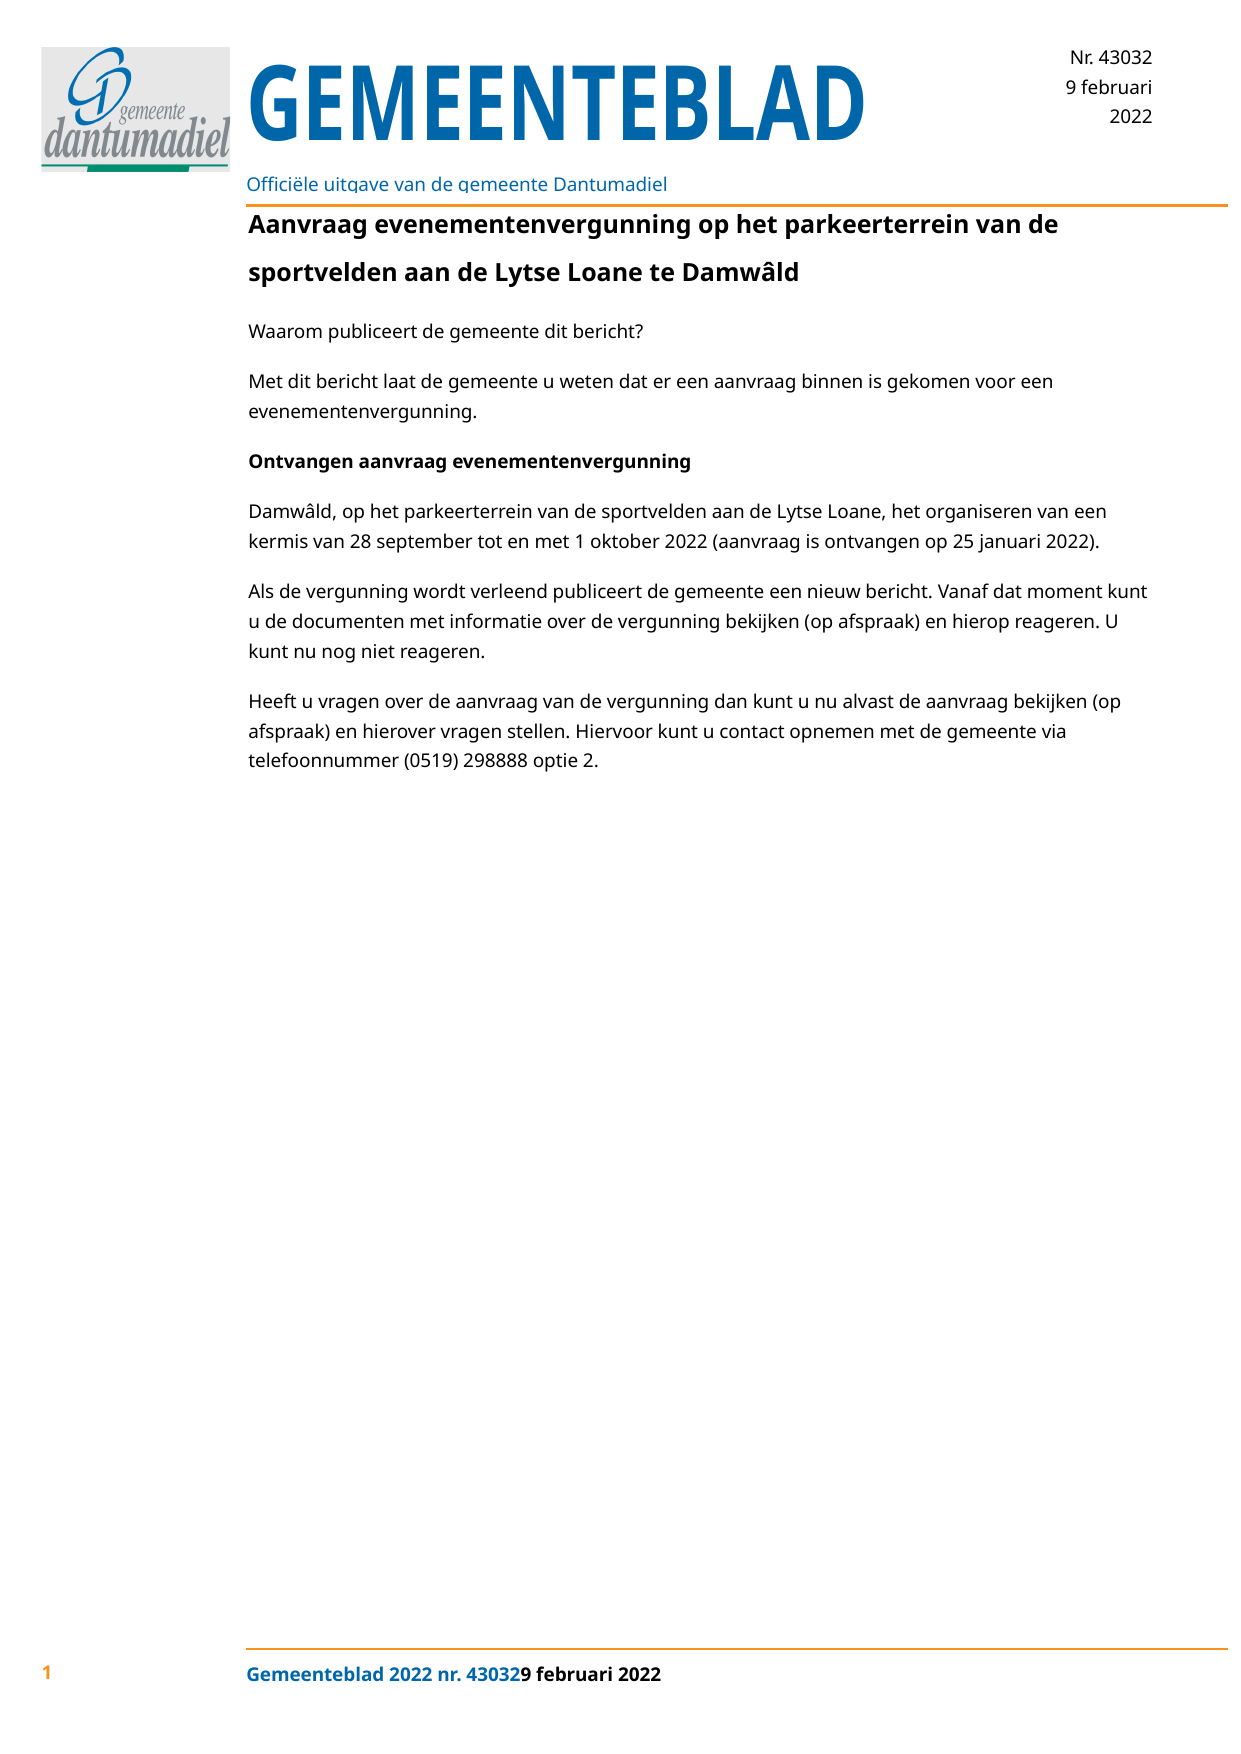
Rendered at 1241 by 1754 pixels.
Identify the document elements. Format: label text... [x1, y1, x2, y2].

text Als de vergunning wordt verleend publiceert de gemeente een nieuw bericht. Vanaf dat moment kunt u de documenten met informatie over de vergunning bekijken (op afspraak) en hierop reageren. U kunt nu nog niet reageren. [248, 579, 1152, 664]
picture [41, 47, 231, 172]
text Met dit bericht laat de gemeente u weten dat er een aanvraag binnen is gekomen voor een evenementenvergunning. [248, 368, 1152, 424]
text Ontvangen aanvraag evenementenvergunning [248, 448, 1152, 474]
text Waarom publiceert de gemeente dit bericht? [248, 318, 1152, 344]
text Aanvraag evenementenvergunning op het parkeerterrein van de sportvelden aan de Lytse Loane te Damwâld [248, 207, 1152, 288]
text Heeft u vragen over de aanvraag van de vergunning dan kunt u nu alvast de aanvraag bekijken (op afspraak) en hierover vragen stellen. Hiervoor kunt u contact opnemen met de gemeente via telefoonnummer (0519) 298888 optie 2. [248, 688, 1152, 773]
text Damwâld, op het parkeerterrein van de sportvelden aan de Lytse Loane, het organiseren van een kermis van 28 september tot en met 1 oktober 2022 (aanvraag is ontvangen op 25 januari 2022). [248, 499, 1152, 554]
